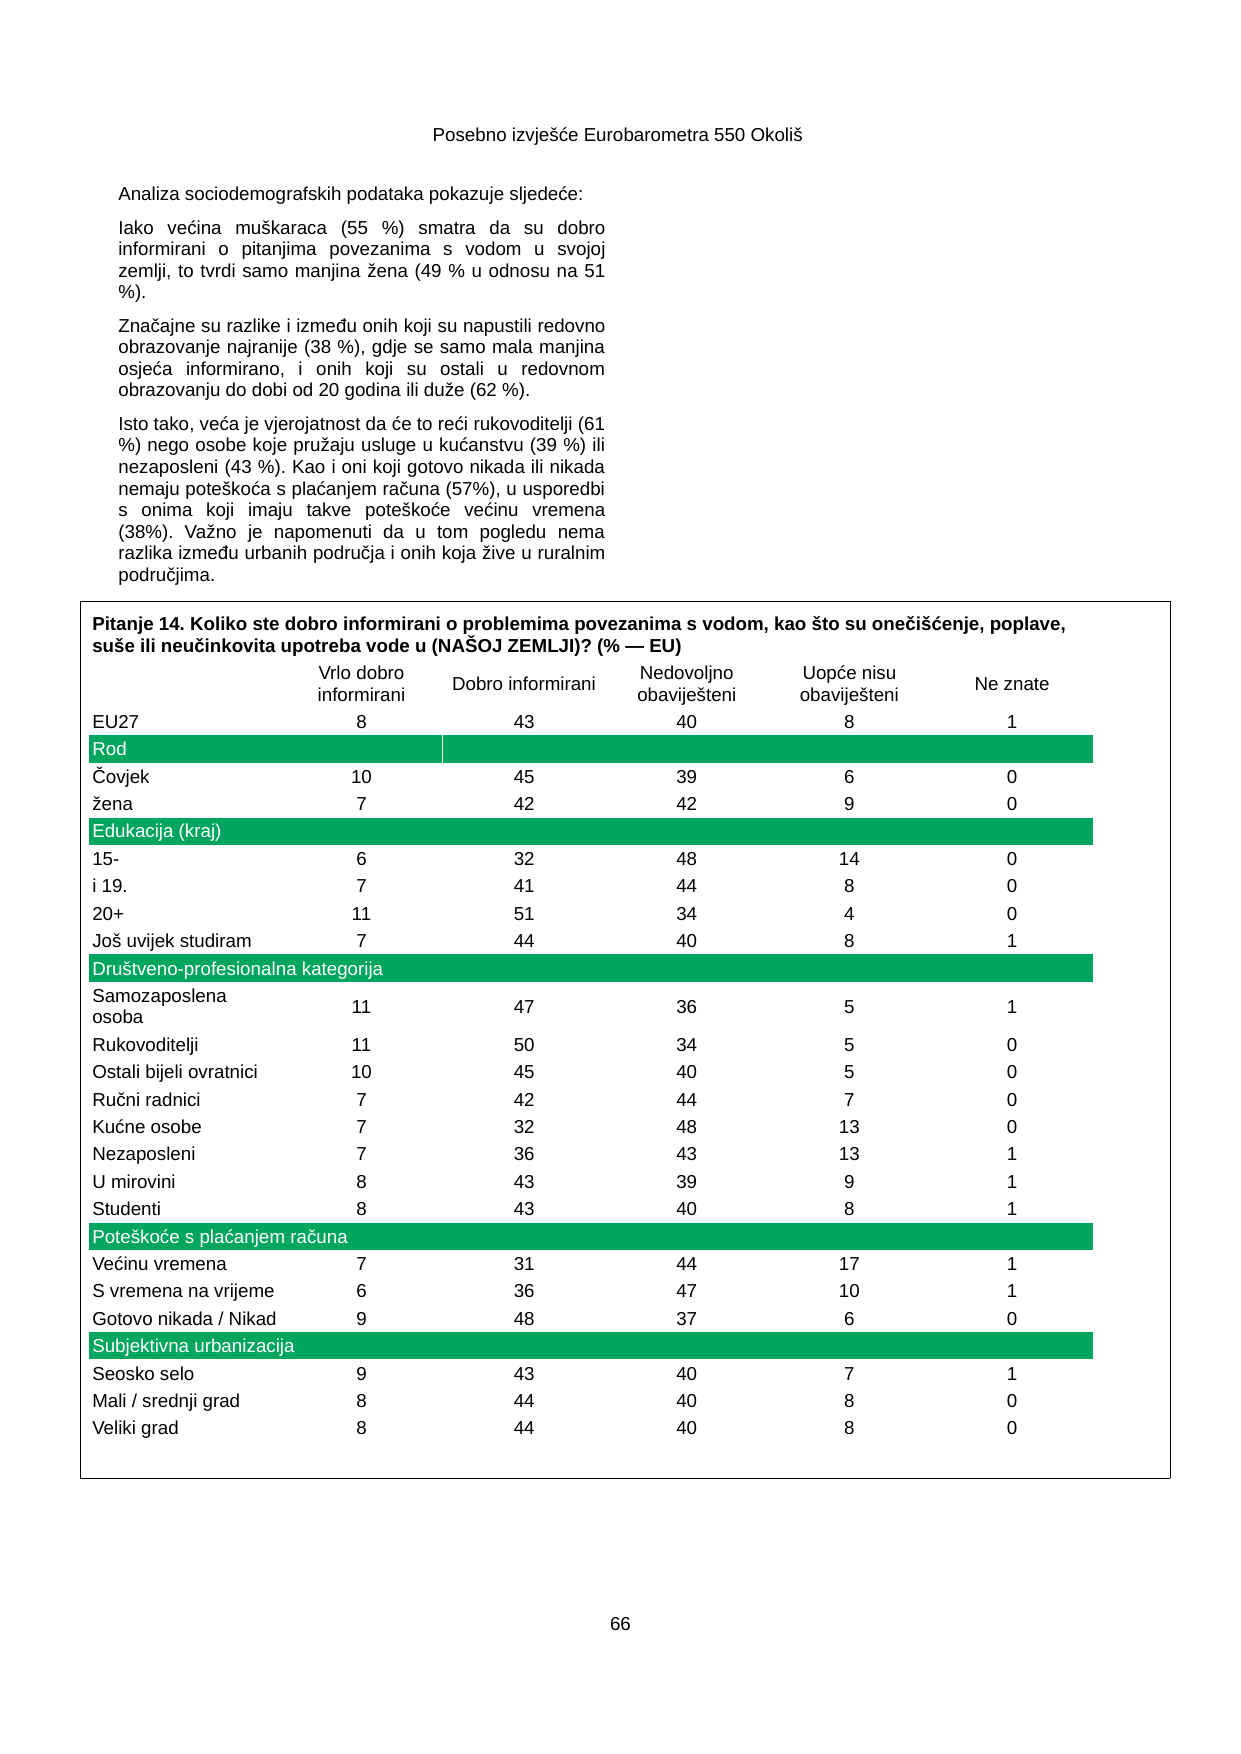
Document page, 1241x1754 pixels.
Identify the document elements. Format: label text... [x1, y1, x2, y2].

table_cell Vrlo dobro informirani [280, 659, 442, 708]
table_cell Veliki grad [89, 1414, 280, 1442]
table_cell 43 [443, 1168, 605, 1195]
table_cell 0 [930, 1058, 1093, 1086]
table_cell 6 [280, 1277, 442, 1305]
table_cell 0 [930, 872, 1093, 899]
table_cell 7 [280, 790, 442, 817]
table_cell 7 [280, 1113, 442, 1140]
table_cell 36 [443, 1277, 605, 1305]
table_cell [930, 1332, 1093, 1359]
table_cell 1 [930, 1168, 1093, 1195]
table_cell Samozaposlena osoba [89, 982, 280, 1031]
table_cell 7 [280, 1250, 442, 1277]
table_cell 0 [930, 1414, 1093, 1442]
table_cell 0 [930, 790, 1093, 817]
table_cell 0 [930, 1086, 1093, 1113]
table_cell 47 [605, 1277, 768, 1305]
table_cell 0 [930, 1387, 1093, 1414]
table_cell 45 [443, 1058, 605, 1086]
table_cell 42 [605, 790, 768, 817]
table_header Pitanje 14. Koliko ste dobro informirani o problemima povezanima s vodom, kao što su onečišćenje, poplave, suše ili neučinkovita upotreba vode u (NAŠOJ ZEMLJI)? (% — EU) [89, 610, 1093, 659]
table_cell 40 [605, 1414, 768, 1442]
table_cell Većinu vremena [89, 1250, 280, 1277]
table_cell Gotovo nikada / Nikad [89, 1305, 280, 1332]
table_cell Ručni radnici [89, 1086, 280, 1113]
table_cell S vremena na vrijeme [89, 1277, 280, 1305]
table_cell 1 [930, 1277, 1093, 1305]
table_cell 48 [605, 1113, 768, 1140]
table_cell 45 [443, 763, 605, 790]
table_cell 36 [605, 982, 768, 1031]
table_cell 48 [605, 845, 768, 872]
table_cell [605, 735, 768, 763]
table_cell 40 [605, 927, 768, 954]
table_cell 5 [768, 1058, 930, 1086]
table_cell U mirovini [89, 1168, 280, 1195]
table_cell 17 [768, 1250, 930, 1277]
table_cell 7 [280, 872, 442, 899]
table_cell Društveno-profesionalna kategorija [89, 954, 605, 982]
table_cell 0 [930, 1305, 1093, 1332]
table_cell 44 [443, 1414, 605, 1442]
table_cell 6 [280, 845, 442, 872]
table_cell 13 [768, 1113, 930, 1140]
table_cell 6 [768, 763, 930, 790]
table_cell [605, 954, 768, 982]
table_cell Poteškoće s plaćanjem računa [89, 1223, 768, 1250]
table_cell 0 [930, 845, 1093, 872]
table_cell 40 [605, 1195, 768, 1222]
table_cell 9 [280, 1305, 442, 1332]
table_cell 43 [605, 1140, 768, 1168]
table_cell Dobro informirani [443, 659, 605, 708]
table_cell 15- [89, 845, 280, 872]
table_cell [768, 735, 930, 763]
table_cell 41 [443, 872, 605, 899]
table_cell 34 [605, 1031, 768, 1058]
table_cell [930, 735, 1093, 763]
table_cell 7 [280, 927, 442, 954]
table_cell 11 [280, 1031, 442, 1058]
table_cell 8 [768, 1387, 930, 1414]
table_cell 1 [930, 708, 1093, 735]
table_cell 44 [605, 872, 768, 899]
table_cell 7 [280, 1086, 442, 1113]
table_cell [768, 954, 930, 982]
table_cell 40 [605, 1387, 768, 1414]
table_cell Ostali bijeli ovratnici [89, 1058, 280, 1086]
text Analiza sociodemografskih podataka pokazuje sljedeće: [118, 183, 605, 204]
table_cell 8 [280, 1168, 442, 1195]
table_cell 14 [768, 845, 930, 872]
table_cell 20+ [89, 900, 280, 927]
table_cell 7 [280, 1140, 442, 1168]
table_cell [930, 1223, 1093, 1250]
table_cell 48 [443, 1305, 605, 1332]
table_cell 10 [280, 1058, 442, 1086]
table_cell žena [89, 790, 280, 817]
table_cell [89, 659, 280, 708]
table_cell 31 [443, 1250, 605, 1277]
table_cell Edukacija (kraj) [89, 818, 768, 845]
text Iako većina muškaraca (55 %) smatra da su dobro informirani o pitanjima povezanima s vodom u svojoj zemlji, to tvrdi samo manjina žena (49 % u odnosu na 51 %). [118, 216, 605, 303]
table_cell Studenti [89, 1195, 280, 1222]
table_cell 44 [605, 1250, 768, 1277]
table_cell Rukovoditelji [89, 1031, 280, 1058]
table_cell 39 [605, 763, 768, 790]
table_cell 6 [768, 1305, 930, 1332]
table_cell 43 [443, 708, 605, 735]
table_cell 43 [443, 1195, 605, 1222]
table_cell 9 [768, 790, 930, 817]
table_cell 7 [768, 1086, 930, 1113]
table_cell 40 [605, 1360, 768, 1387]
table_cell [443, 735, 605, 763]
table_cell Seosko selo [89, 1360, 280, 1387]
table_cell [930, 818, 1093, 845]
table_cell Nezaposleni [89, 1140, 280, 1168]
table_cell i 19. [89, 872, 280, 899]
table_cell 9 [280, 1360, 442, 1387]
table_cell 4 [768, 900, 930, 927]
table_cell 39 [605, 1168, 768, 1195]
table_cell 0 [930, 1113, 1093, 1140]
table_cell 8 [768, 1414, 930, 1442]
table_cell 0 [930, 763, 1093, 790]
table_cell 5 [768, 1031, 930, 1058]
table_cell 11 [280, 900, 442, 927]
table_cell 10 [280, 763, 442, 790]
table_cell 42 [443, 1086, 605, 1113]
table_cell 8 [768, 872, 930, 899]
table_cell 1 [930, 927, 1093, 954]
table_cell [930, 954, 1093, 982]
table_cell EU27 [89, 708, 280, 735]
text Isto tako, veća je vjerojatnost da će to reći rukovoditelji (61 %) nego osobe koje pružaju usluge u kućanstvu (39 %) ili nezaposleni (43 %). Kao i oni koji gotovo nikada ili nikada nemaju poteškoća s plaćanjem računa (57%), u usporedbi s onima koji imaju takve poteškoće većinu vremena (38%). Važno je napomenuti da u tom pogledu nema razlika između urbanih područja i onih koja žive u ruralnim područjima. [118, 413, 605, 585]
table_cell 32 [443, 1113, 605, 1140]
table_cell 44 [443, 927, 605, 954]
table_cell 37 [605, 1305, 768, 1332]
table_cell Još uvijek studiram [89, 927, 280, 954]
table_cell 43 [443, 1360, 605, 1387]
table_cell Čovjek [89, 763, 280, 790]
table_cell [768, 818, 930, 845]
table_cell 5 [768, 982, 930, 1031]
table_cell [280, 735, 442, 763]
table_cell 50 [443, 1031, 605, 1058]
table_cell 34 [605, 900, 768, 927]
table_cell [768, 1223, 930, 1250]
table_cell 42 [443, 790, 605, 817]
table_cell 40 [605, 708, 768, 735]
table_cell [768, 1332, 930, 1359]
table_cell 13 [768, 1140, 930, 1168]
table_cell Rod [89, 735, 280, 763]
table_cell Subjektivna urbanizacija [89, 1332, 768, 1359]
table_cell 36 [443, 1140, 605, 1168]
table_cell 8 [280, 1414, 442, 1442]
table_cell Kućne osobe [89, 1113, 280, 1140]
table_cell 44 [443, 1387, 605, 1414]
table_cell 47 [443, 982, 605, 1031]
table_cell Ne znate [930, 659, 1093, 708]
table_cell 9 [768, 1168, 930, 1195]
table_cell 8 [280, 708, 442, 735]
table_cell Mali / srednji grad [89, 1387, 280, 1414]
table_cell 0 [930, 900, 1093, 927]
table_cell 40 [605, 1058, 768, 1086]
table_cell 11 [280, 982, 442, 1031]
table_cell Nedovoljno obaviješteni [605, 659, 768, 708]
text Značajne su razlike i između onih koji su napustili redovno obrazovanje najranije (38 %), gdje se samo mala manjina osjeća informirano, i onih koji su ostali u redovnom obrazovanju do dobi od 20 godina ili duže (62 %). [118, 314, 605, 401]
table_cell 1 [930, 982, 1093, 1031]
table_cell 1 [930, 1360, 1093, 1387]
table_cell 51 [443, 900, 605, 927]
table_cell 0 [930, 1031, 1093, 1058]
table_cell 8 [768, 708, 930, 735]
table_cell 8 [768, 1195, 930, 1222]
table_cell 8 [280, 1195, 442, 1222]
table_cell 1 [930, 1195, 1093, 1222]
table_cell 1 [930, 1250, 1093, 1277]
table_cell 44 [605, 1086, 768, 1113]
table_cell 8 [768, 927, 930, 954]
table_cell 8 [280, 1387, 442, 1414]
table_cell Uopće nisu obaviješteni [768, 659, 930, 708]
table_cell 7 [768, 1360, 930, 1387]
table_cell 10 [768, 1277, 930, 1305]
table_cell 32 [443, 845, 605, 872]
table_cell 1 [930, 1140, 1093, 1168]
